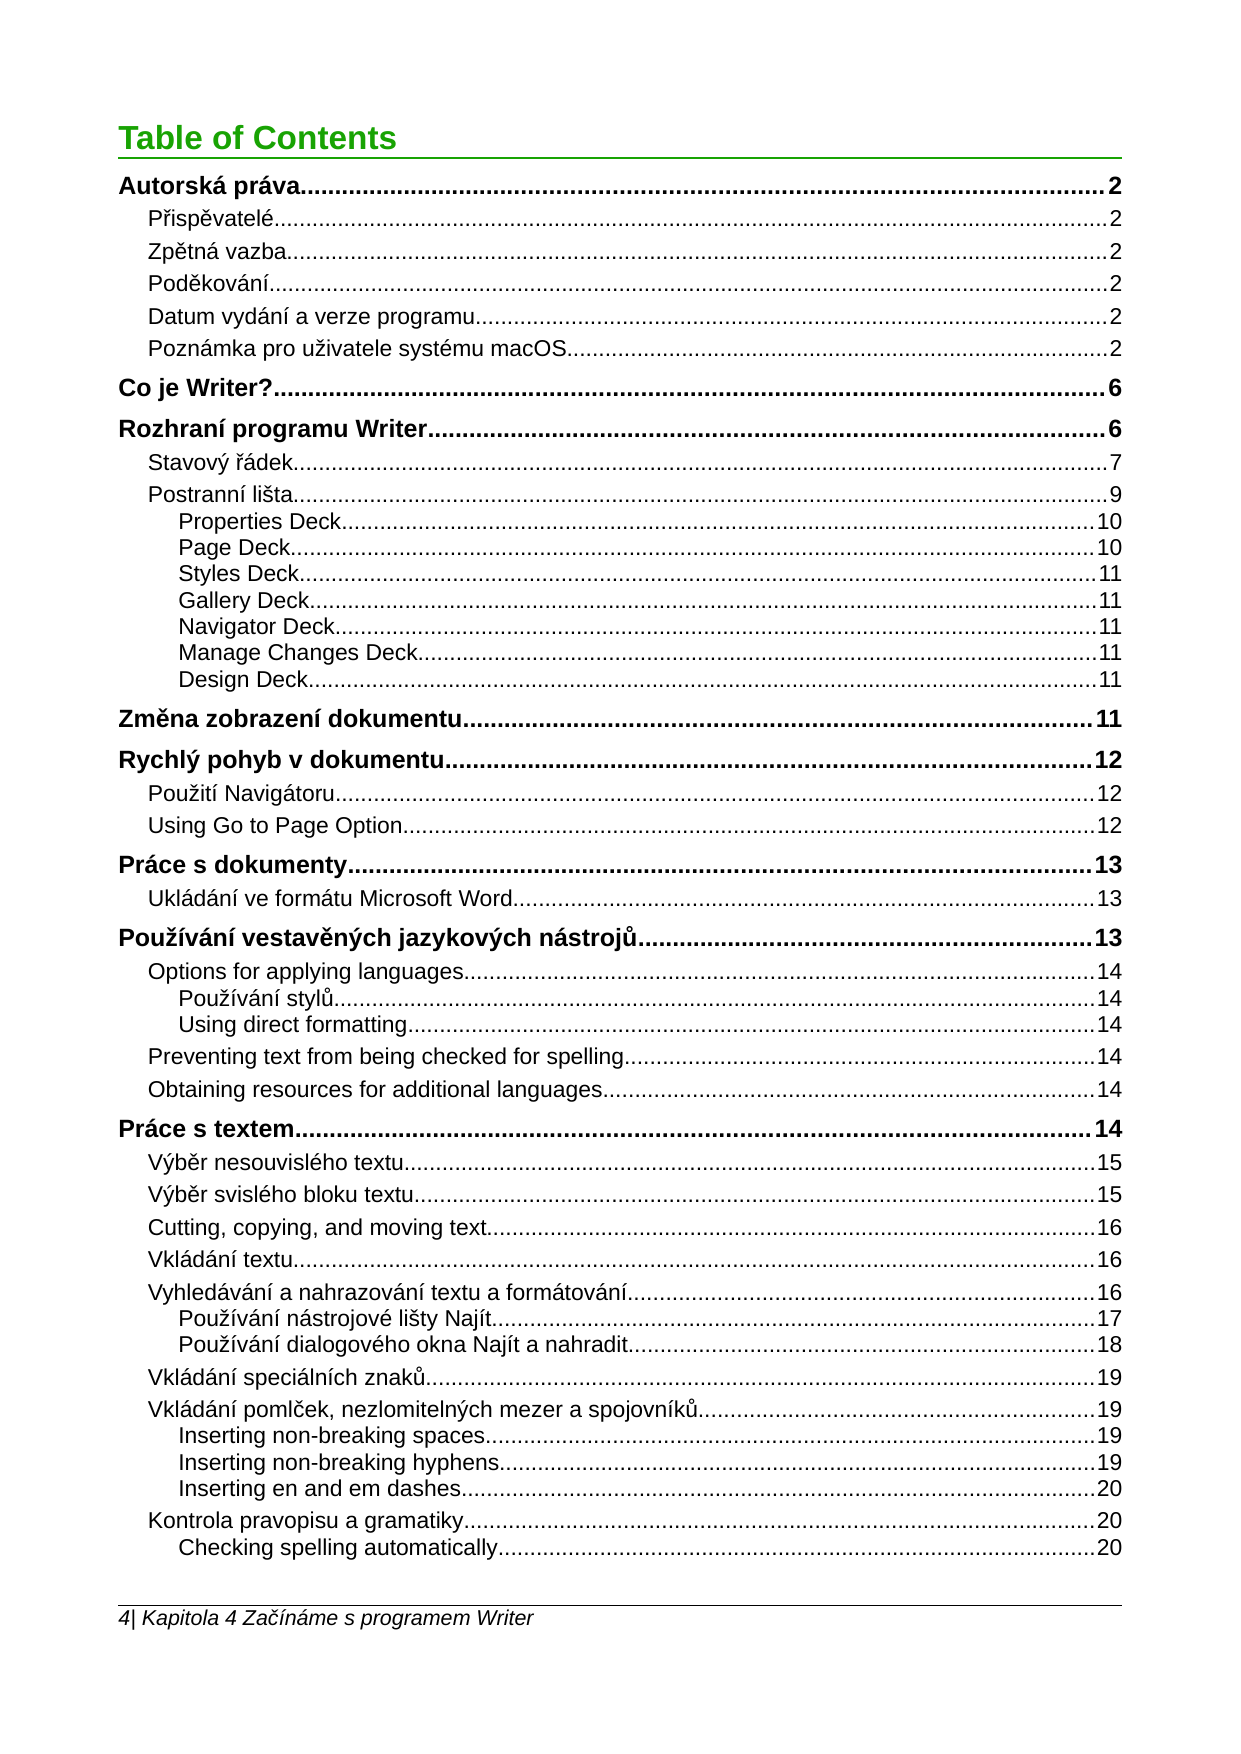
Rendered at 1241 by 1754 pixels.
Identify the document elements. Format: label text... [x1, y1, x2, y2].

text Vkládání speciálních znaků 19 [148, 1363, 1122, 1390]
subtitle Table of Contents [118, 118, 1122, 157]
text Design Deck 11 [178, 666, 1122, 692]
text Ukládání ve formátu Microsoft Word 13 [148, 885, 1122, 911]
text Vkládání pomlček, nezlomitelných mezer a spojovníků 19 [148, 1396, 1122, 1422]
text Gallery Deck 11 [178, 587, 1122, 613]
text Inserting en and em dashes 20 [178, 1475, 1122, 1501]
text Navigator Deck 11 [178, 613, 1122, 639]
text Kontrola pravopisu a gramatiky 20 [148, 1507, 1122, 1534]
text Styles Deck 11 [178, 560, 1122, 587]
text Inserting non-breaking spaces 19 [178, 1422, 1122, 1449]
text Použití Navigátoru 12 [148, 779, 1122, 806]
text Rozhraní programu Writer 6 [118, 414, 1122, 443]
text Using direct formatting 14 [178, 1011, 1122, 1037]
text Změna zobrazení dokumentu 11 [118, 704, 1122, 733]
text Properties Deck 10 [178, 508, 1122, 534]
text Zpětná vazba 2 [148, 238, 1122, 264]
text Checking spelling automatically 20 [178, 1534, 1122, 1560]
text Preventing text from being checked for spelling 14 [148, 1043, 1122, 1070]
text Inserting non-breaking hyphens 19 [178, 1449, 1122, 1475]
text Používání nástrojové lišty Najít 17 [178, 1305, 1122, 1331]
text Používání dialogového okna Najít a nahradit 18 [178, 1331, 1122, 1357]
text Poznámka pro uživatele systému macOS 2 [148, 335, 1122, 361]
text Datum vydání a verze programu 2 [148, 303, 1122, 329]
text Výběr svislého bloku textu 15 [148, 1181, 1122, 1208]
text Poděkování 2 [148, 270, 1122, 297]
text Přispěvatelé 2 [148, 205, 1122, 232]
text Postranní lišta 9 [148, 481, 1122, 508]
text Obtaining resources for additional languages 14 [148, 1076, 1122, 1102]
text Práce s textem 14 [118, 1114, 1122, 1143]
text Výběr nesouvislého textu 15 [148, 1149, 1122, 1175]
text Vyhledávání a nahrazování textu a formátování 16 [148, 1278, 1122, 1305]
text Autorská práva 2 [118, 171, 1122, 199]
text Vkládání textu 16 [148, 1246, 1122, 1272]
text Page Deck 10 [178, 534, 1122, 560]
text Manage Changes Deck 11 [178, 639, 1122, 666]
text Rychlý pohyb v dokumentu 12 [118, 745, 1122, 773]
text Co je Writer? 6 [118, 373, 1122, 402]
text Cutting, copying, and moving text 16 [148, 1214, 1122, 1240]
text Používání vestavěných jazykových nástrojů 13 [118, 923, 1122, 952]
text Options for applying languages 14 [148, 958, 1122, 984]
text Používání stylů 14 [178, 984, 1122, 1011]
text Práce s dokumenty 13 [118, 850, 1122, 879]
text Stavový řádek 7 [148, 449, 1122, 475]
text Using Go to Page Option 12 [148, 812, 1122, 838]
